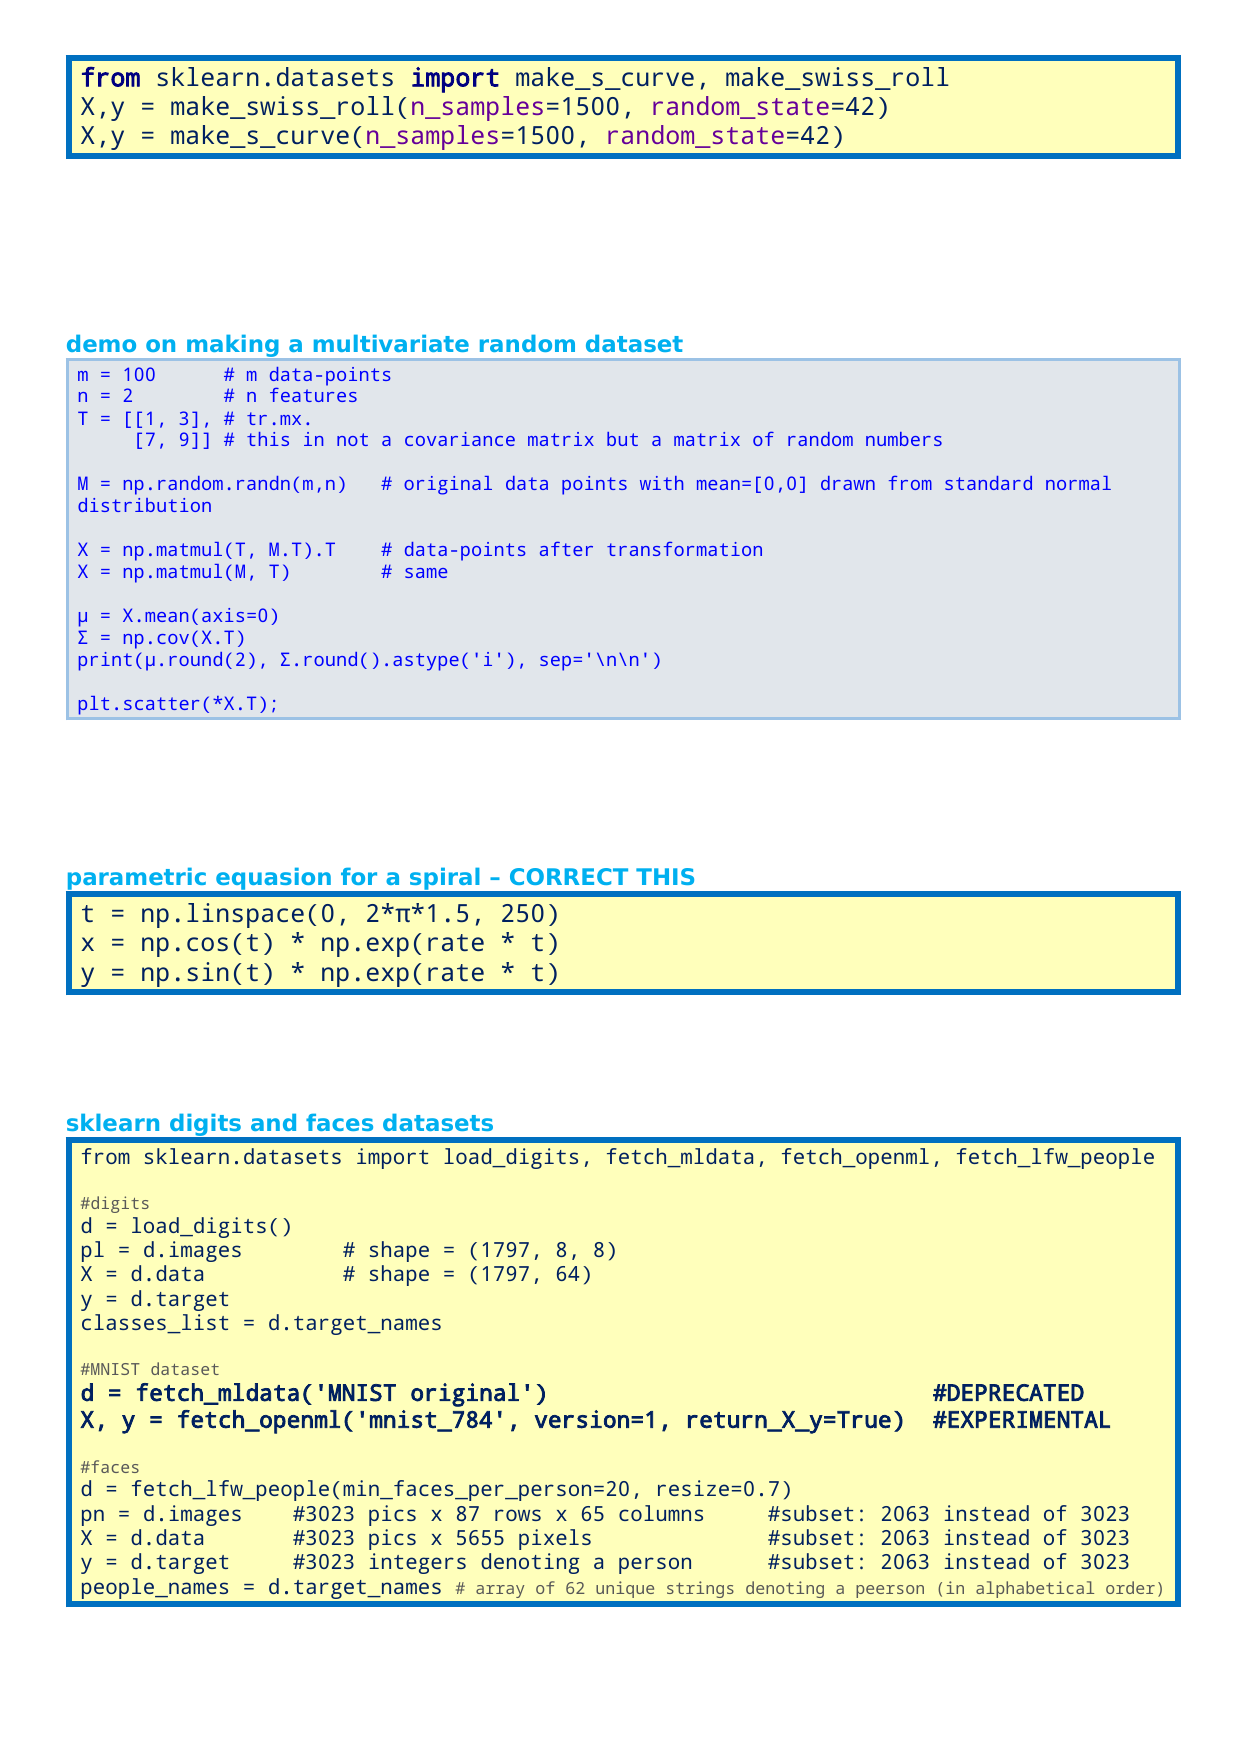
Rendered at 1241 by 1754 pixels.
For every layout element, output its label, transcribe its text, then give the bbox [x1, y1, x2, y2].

text #digits [72, 1186, 1175, 1205]
text X, y = fetch_openml('mnist_784', version=1, return_X_y=True) #EXPERIMENTAL [72, 1398, 1175, 1425]
text #MNIST dataset [72, 1352, 1175, 1371]
text plt.scatter(*X.T); [69, 688, 1178, 717]
text X = d.data # shape = (1797, 64) [72, 1254, 1175, 1278]
text m = 100 # m data-points [69, 361, 1178, 380]
text y = np.sin(t) * np.exp(rate * t) [72, 949, 1175, 989]
text y = d.target #3023 integers denoting a person #subset: 2063 instead of 3023 [72, 1542, 1175, 1566]
text d = load_digits() [72, 1205, 1175, 1230]
text μ = X.mean(axis=0) [69, 600, 1178, 622]
title sklearn digits and faces datasets [66, 1110, 1181, 1137]
text pl = d.images # shape = (1797, 8, 8) [72, 1230, 1175, 1254]
text d = fetch_lfw_people(min_faces_per_person=20, resize=0.7) [72, 1469, 1175, 1493]
text y = d.target [72, 1278, 1175, 1303]
title demo on making a multivariate random dataset [66, 332, 1181, 358]
text classes_list = d.target_names [72, 1303, 1175, 1327]
text print(μ.round(2), Σ.round().astype('i'), sep='\n\n') [69, 644, 1178, 666]
text M = np.random.randn(m,n) # original data points with mean=[0,0] drawn from standard normal distribution [69, 468, 1178, 512]
text pn = d.images #3023 pics x 87 rows x 65 columns #subset: 2063 instead of 3023 [72, 1493, 1175, 1518]
text n = 2 # n features [69, 380, 1178, 402]
text [7, 9]] # this in not a covariance matrix but a matrix of random numbers [69, 424, 1178, 446]
text X = np.matmul(M, T) # same [69, 556, 1178, 578]
text T = [[1, 3], # tr.mx. [69, 402, 1178, 424]
text d = fetch_mldata('MNIST original') #DEPRECATED [72, 1371, 1175, 1398]
text from sklearn.datasets import make_s_curve, make_swiss_roll X,y = make_swiss_roll(n_samples=1500, random_state=42) X,y = make_s_curve(n_samples=1500, random_state=42) [72, 61, 1175, 153]
text X = d.data #3023 pics x 5655 pixels #subset: 2063 instead of 3023 [72, 1518, 1175, 1542]
text x = np.cos(t) * np.exp(rate * t) [72, 920, 1175, 949]
text t = np.linspace(0, 2*π*1.5, 250) [72, 897, 1175, 920]
text #faces [72, 1449, 1175, 1469]
text people_names = d.target_names # array of 62 unique strings denoting a peerson (in alphabetical order) [72, 1566, 1175, 1601]
text from sklearn.datasets import load_digits, fetch_mldata, fetch_openml, fetch_lfw_people [72, 1143, 1175, 1161]
title parametric equasion for a spiral – CORRECT THIS [66, 864, 1181, 891]
text Σ = np.cov(X.T) [69, 622, 1178, 644]
text X = np.matmul(T, M.T).T # data-points after transformation [69, 534, 1178, 556]
